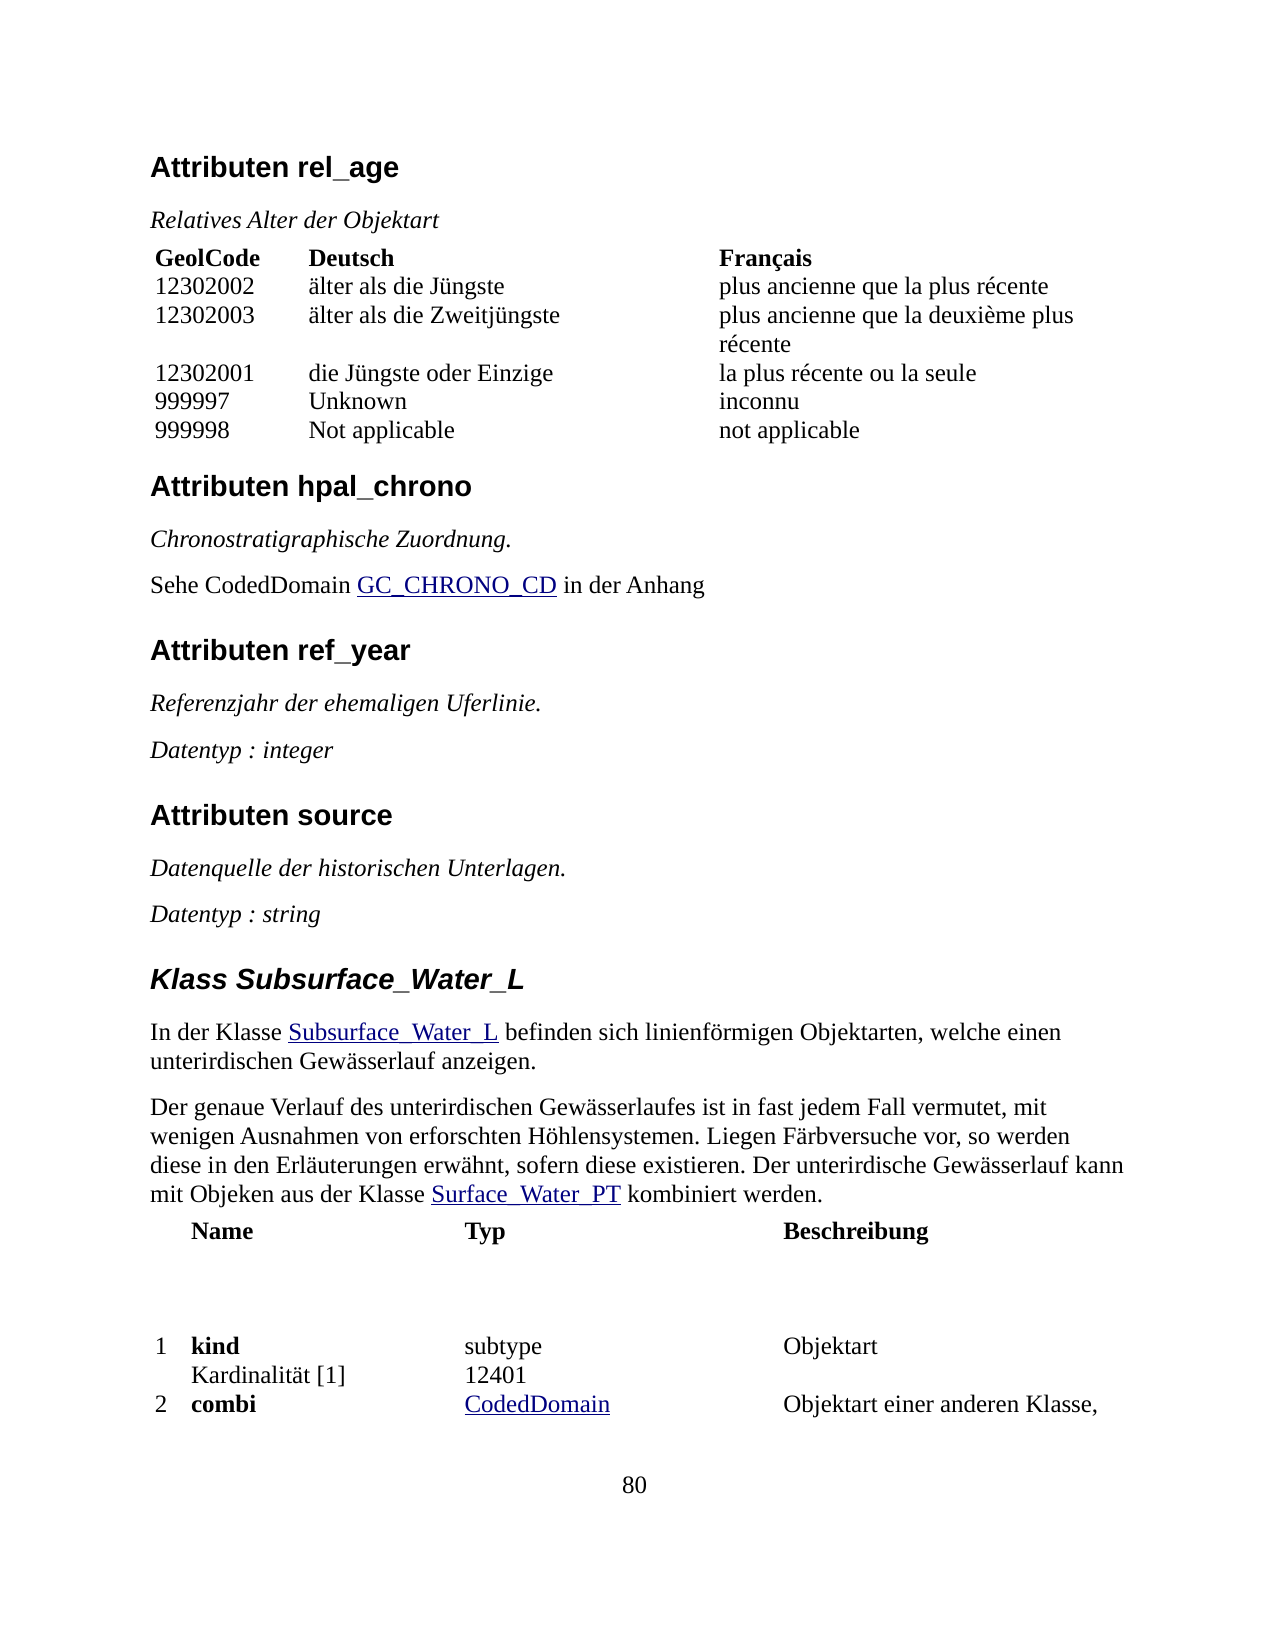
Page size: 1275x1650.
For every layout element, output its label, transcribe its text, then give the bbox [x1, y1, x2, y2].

table_cell combi [186, 1389, 460, 1418]
table_cell 12302002 [150, 271, 304, 300]
table_header Typ [460, 1216, 779, 1331]
table_cell CodedDomain [460, 1389, 779, 1418]
text Datenquelle der historischen Unterlagen. [150, 853, 1125, 881]
subtitle Attributen rel_age [150, 150, 1125, 183]
table_cell Objektart einer anderen Klasse, [779, 1389, 1125, 1418]
subtitle Attributen source [150, 798, 1125, 831]
table_header Name [186, 1216, 460, 1331]
table_cell plus ancienne que la deuxième plus récente [714, 300, 1125, 358]
table_cell Objektart [779, 1331, 1125, 1360]
table_header [150, 1216, 186, 1331]
table_cell älter als die Jüngste [304, 271, 714, 300]
table_cell inconnu [714, 386, 1125, 415]
subtitle Klass Subsurface_Water_L [150, 962, 1125, 996]
table_header Beschreibung [779, 1216, 1125, 1331]
table_cell 12401 [460, 1360, 779, 1389]
subtitle Attributen hpal_chrono [150, 469, 1125, 502]
table_header Français [714, 243, 1125, 271]
table_cell Not applicable [304, 415, 714, 444]
table_cell älter als die Zweitjüngste [304, 300, 714, 358]
table_cell die Jüngste oder Einzige [304, 358, 714, 386]
table_header GeolCode [150, 243, 304, 271]
text Der genaue Verlauf des unterirdischen Gewässerlaufes ist in fast jedem Fall vermutet, mit wenigen Ausnahmen von erforschten Höhlensystemen. Liegen Färbversuche vor, so werden diese in den Erläuterungen erwähnt, sofern diese existieren. Der unterirdische Gewässerlauf kann mit Objeken aus der Klasse Surface_Water_PT kombiniert werden. [150, 1092, 1125, 1207]
table_cell 2 [150, 1389, 186, 1418]
subtitle Attributen ref_year [150, 633, 1125, 667]
text Datentyp : string [150, 899, 1125, 928]
table_cell 999997 [150, 386, 304, 415]
table_cell 999998 [150, 415, 304, 444]
table_cell [150, 1360, 186, 1389]
table_cell not applicable [714, 415, 1125, 444]
table_header Deutsch [304, 243, 714, 271]
table_cell la plus récente ou la seule [714, 358, 1125, 386]
table_cell [779, 1360, 1125, 1389]
text In der Klasse Subsurface_Water_L befinden sich linienförmigen Objektarten, welche einen unterirdischen Gewässerlauf anzeigen. [150, 1017, 1125, 1074]
text Chronostratigraphische Zuordnung. [150, 524, 1125, 553]
text Referenzjahr der ehemaligen Uferlinie. [150, 688, 1125, 717]
table_cell Kardinalität [1] [186, 1360, 460, 1389]
table_cell plus ancienne que la plus récente [714, 271, 1125, 300]
text Relatives Alter der Objektart [150, 205, 1125, 234]
text Sehe CodedDomain GC_CHRONO_CD in der Anhang [150, 571, 1125, 599]
table_cell 1 [150, 1331, 186, 1360]
table_cell Unknown [304, 386, 714, 415]
table_cell kind [186, 1331, 460, 1360]
table_cell 12302003 [150, 300, 304, 358]
table_cell subtype [460, 1331, 779, 1360]
text Datentyp : integer [150, 735, 1125, 764]
table_cell 12302001 [150, 358, 304, 386]
